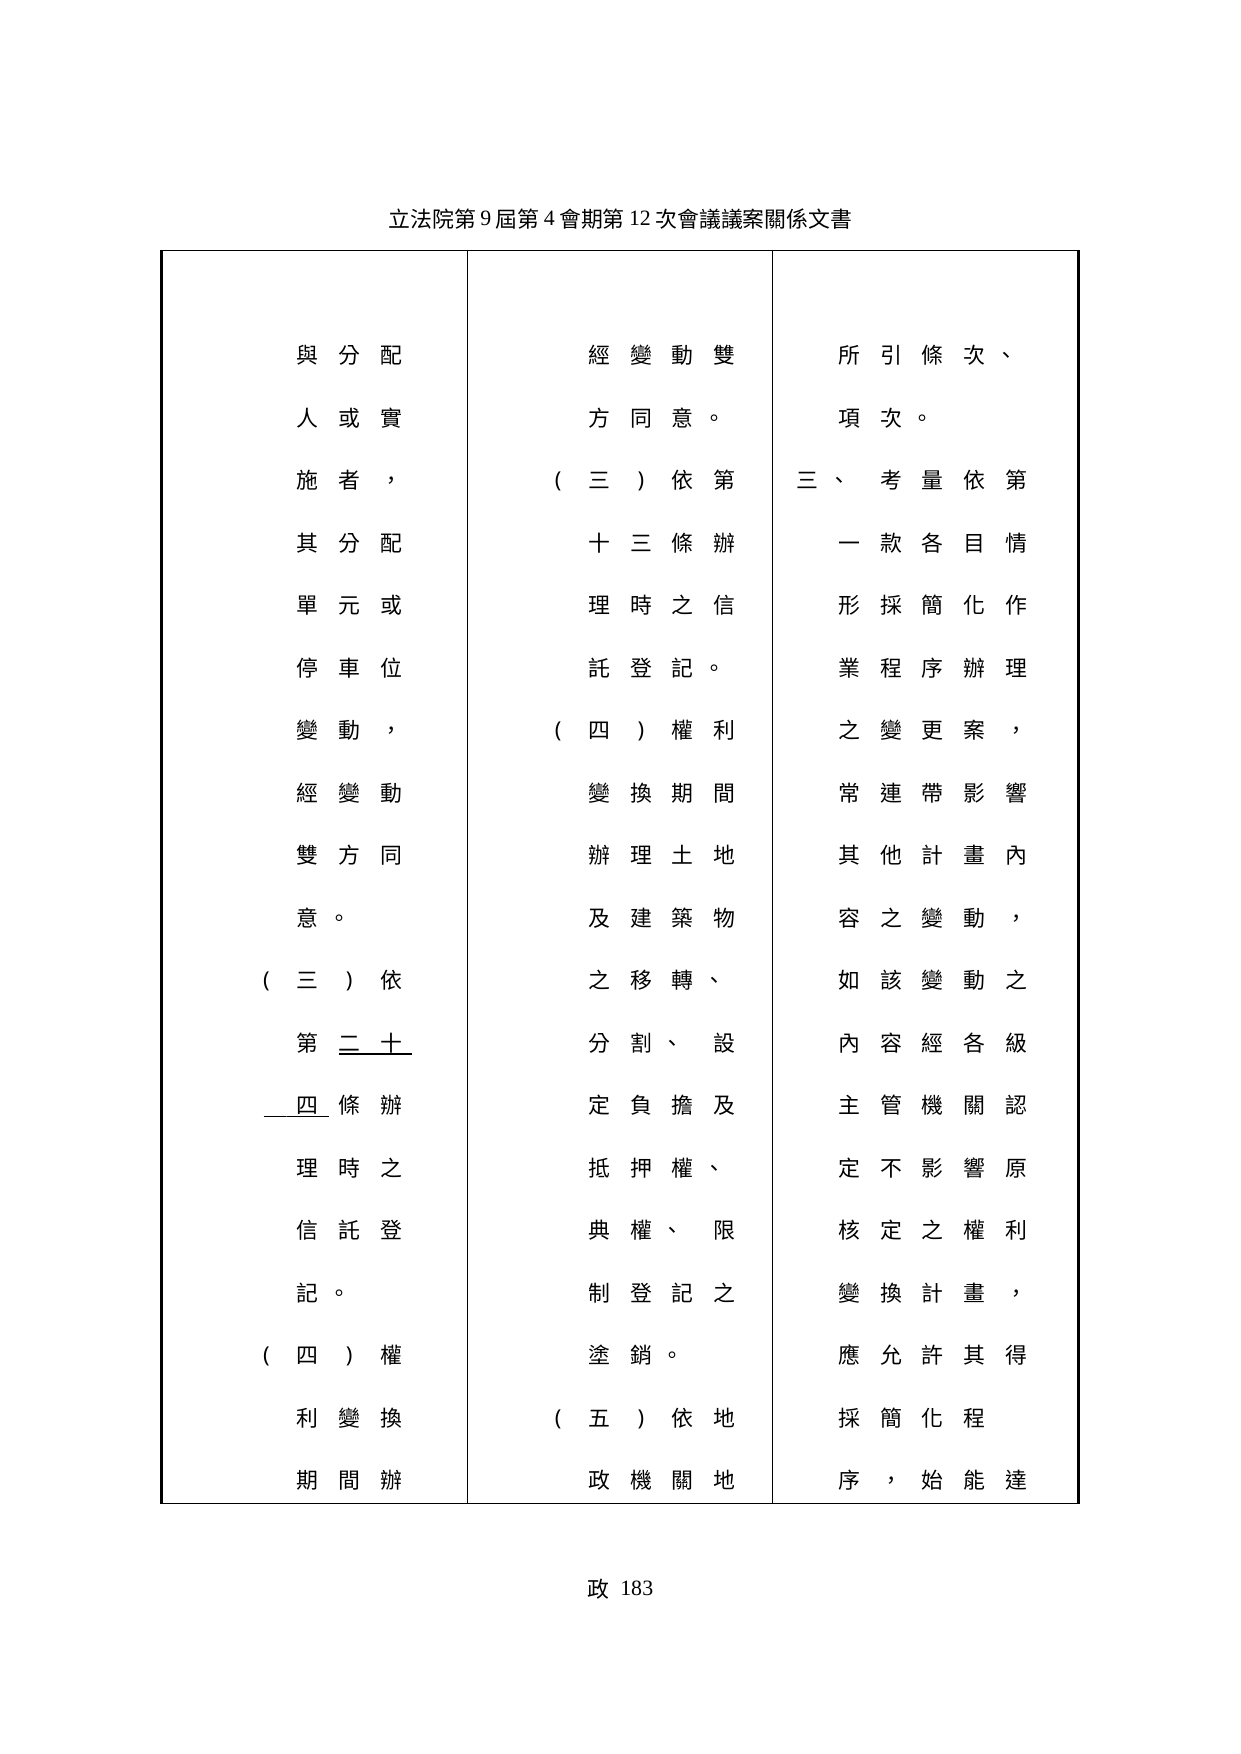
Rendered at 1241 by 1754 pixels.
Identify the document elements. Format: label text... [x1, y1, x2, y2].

table_cell 與分配人或實施者，其分配單元或停車位變動，經變動雙方同意。 (三)依第二十四條辦理時之信託登記。 (四)權利變換期間辦 [163, 251, 467, 1503]
table_cell 所引條次、項次。 三、考量依第一款各目情形採簡化作業程序辦理之變更案，常連帶影響其他計畫內容之變動，如該變動之內容經各級主管機關認定不影響原核定之權利變換計畫，應允許其得採簡化程序，始能達 [773, 251, 1077, 1503]
table_cell 經變動雙方同意。 (三)依第十三條辦理時之信託登記。 (四)權利變換期間辦理土地及建築物之移轉、分割、設定負擔及抵押權、典權、限制登記之塗銷。 (五)依地政機關地 [468, 251, 772, 1503]
